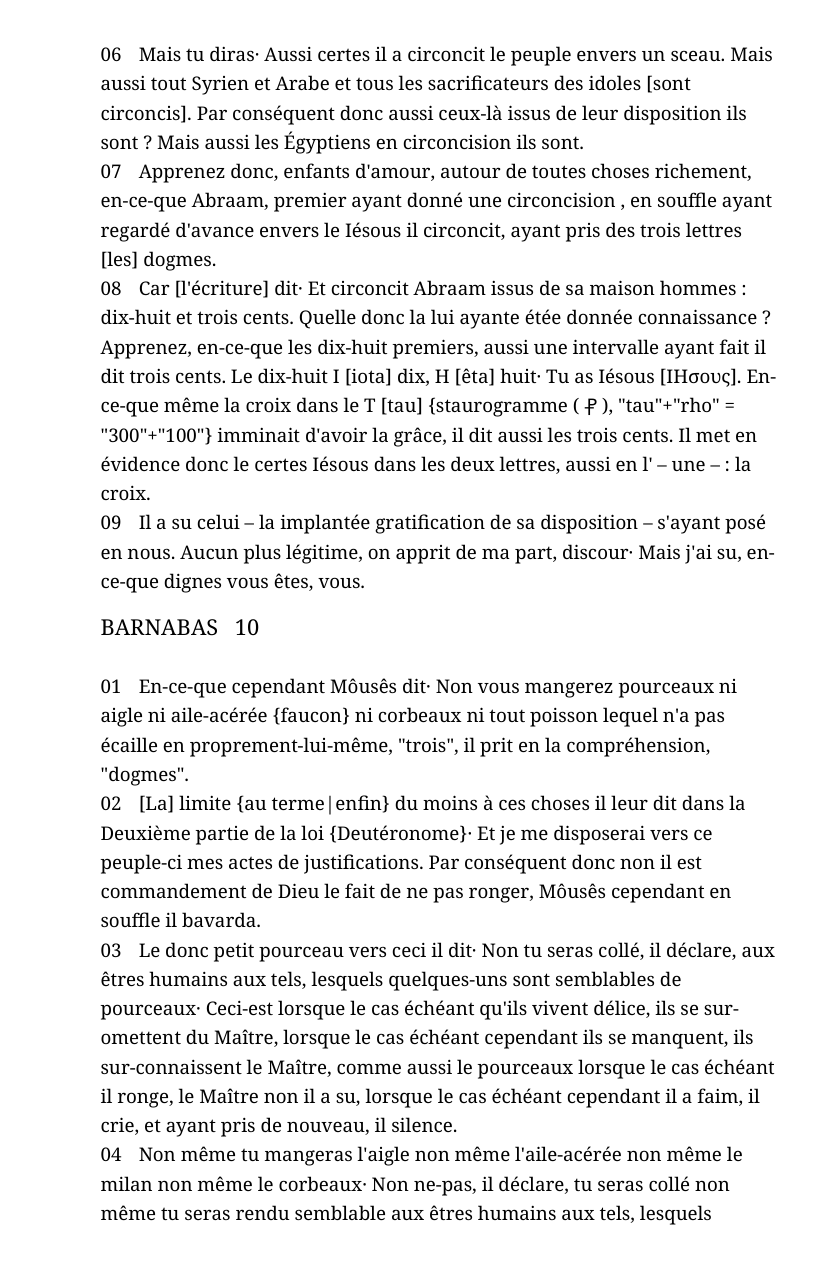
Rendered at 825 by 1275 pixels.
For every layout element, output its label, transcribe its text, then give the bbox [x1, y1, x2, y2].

text 06 Mais tu diras· Aussi certes il a circoncit le peuple envers un sceau. Mais aussi tout Syrien et Arabe et tous les sacrificateurs des idoles [sont circoncis]. Par conséquent donc aussi ceux-là issus de leur disposition ils sont ? Mais aussi les Égyptiens en circoncision ils sont. 07 Apprenez donc, enfants d'amour, autour de toutes choses richement, en-ce-que Abraam, premier ayant donné une circoncision , en souffle ayant regardé d'avance envers le Iésous il circoncit, ayant pris des trois lettres [les] dogmes. 08 Car [l'écriture] dit· Et circoncit Abraam issus de sa maison hommes : dix-huit et trois cents. Quelle donc la lui ayante étée donnée connaissance ? Apprenez, en-ce-que les dix-huit premiers, aussi une intervalle ayant fait il dit trois cents. Le dix-huit I [iota] dix, H [êta] huit· Tu as Iésous [ΙΗσους]. En-ce-que même la croix dans le T [tau] {staurogramme ( ⳨ ), "tau"+"rho" = "300"+"100"} imminait d'avoir la grâce, il dit aussi les trois cents. Il met en évidence donc le certes Iésous dans les deux lettres, aussi en l' – une – : la croix. 09 Il a su celui – la implantée gratification de sa disposition – s'ayant posé en nous. Aucun plus légitime, on apprit de ma part, discour· Mais j'ai su, en-ce-que dignes vous êtes, vous. [100, 41, 784, 594]
text 01 En-ce-que cependant Môusês dit· Non vous mangerez pourceaux ni aigle ni aile-acérée {faucon} ni corbeaux ni tout poisson lequel n'a pas écaille en proprement-lui-même, "trois", il prit en la compréhension, "dogmes". 02 [La] limite {au terme|enfin} du moins à ces choses il leur dit dans la Deuxième partie de la loi {Deutéronome}· Et je me disposerai vers ce peuple-ci mes actes de justifications. Par conséquent donc non il est commandement de Dieu le fait de ne pas ronger, Môusês cependant en souffle il bavarda. 03 Le donc petit pourceau vers ceci il dit· Non tu seras collé, il déclare, aux êtres humains aux tels, lesquels quelques-uns sont semblables de pourceaux· Ceci-est lorsque le cas échéant qu'ils vivent délice, ils se sur-omettent du Maître, lorsque le cas échéant cependant ils se manquent, ils sur-connaissent le Maître, comme aussi le pourceaux lorsque le cas échéant il ronge, le Maître non il a su, lorsque le cas échéant cependant il a faim, il crie, et ayant pris de nouveau, il silence. 04 Non même tu mangeras l'aigle non même l'aile-acérée non même le milan non même le corbeaux· Non ne-pas, il déclare, tu seras collé non même tu seras rendu semblable aux êtres humains aux tels, lesquels [100, 646, 784, 1226]
text BARNABAS 10 [100, 612, 784, 642]
